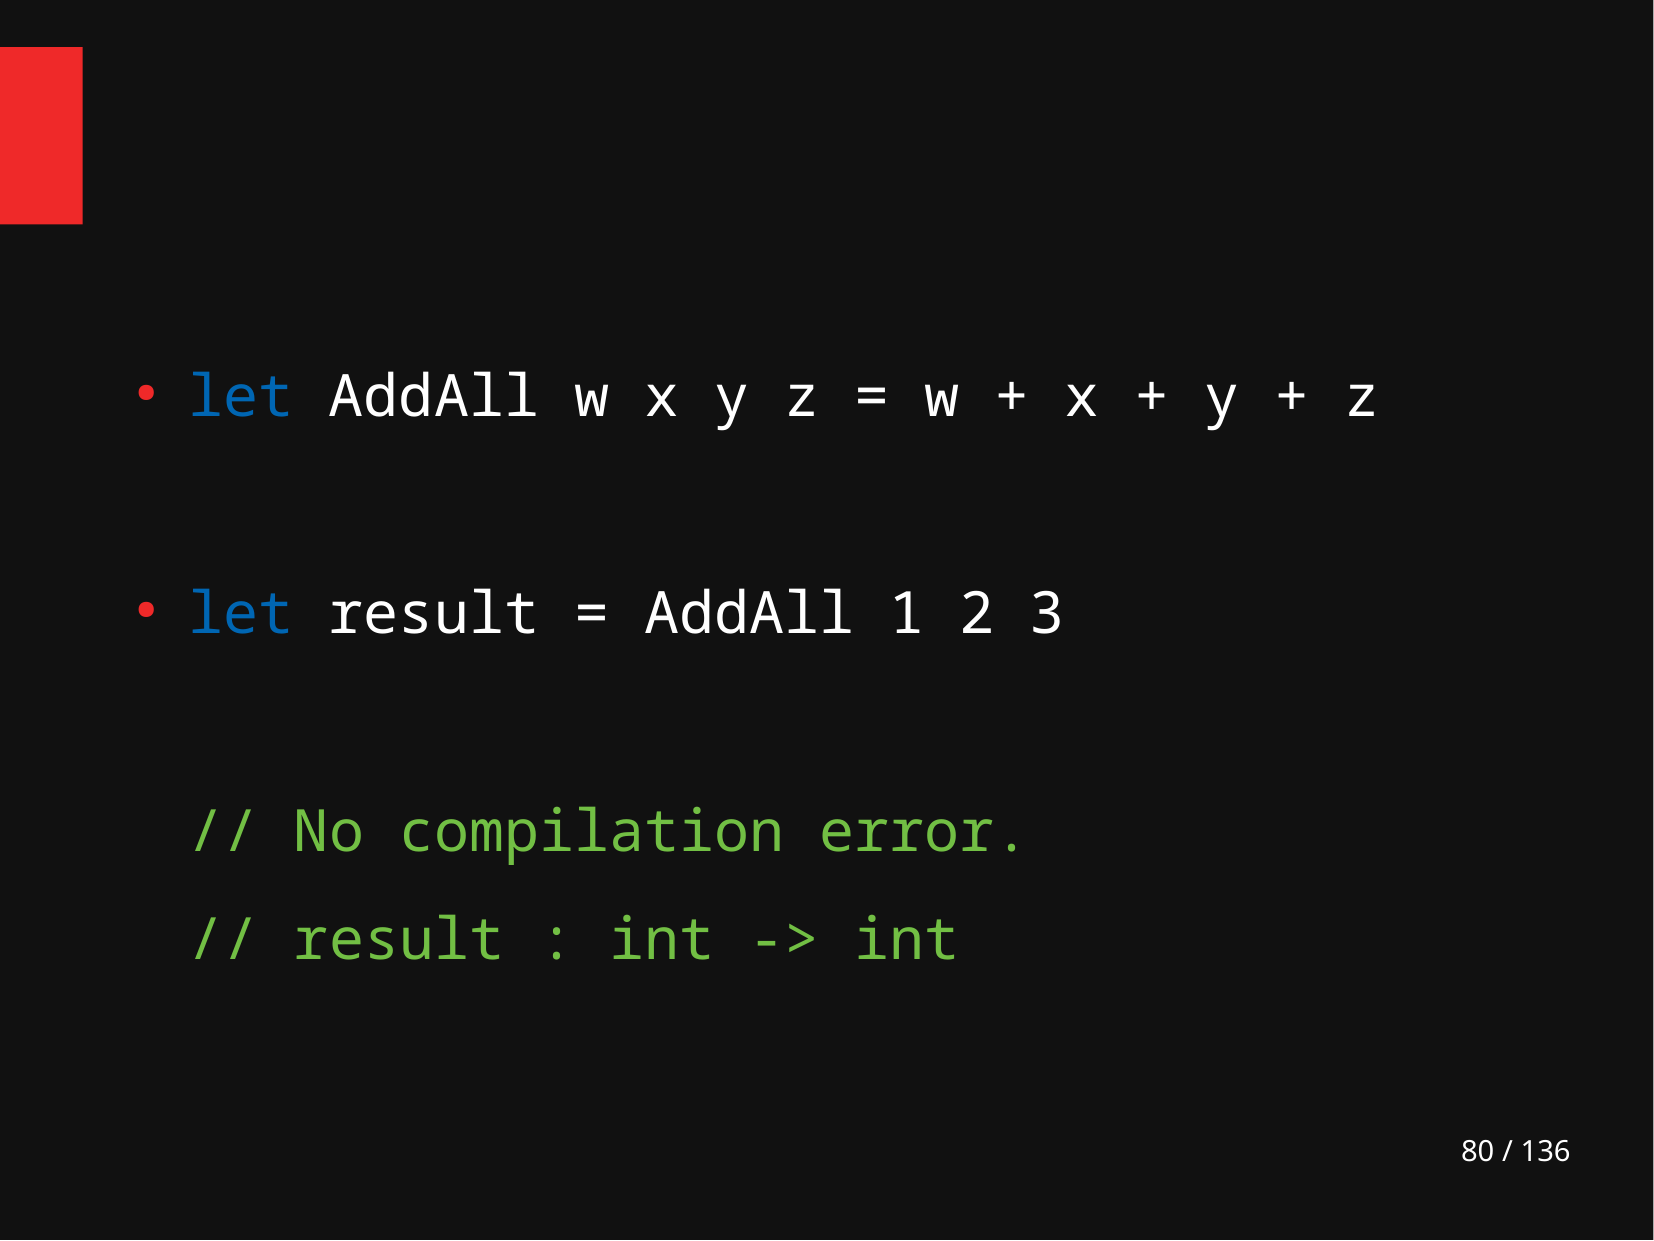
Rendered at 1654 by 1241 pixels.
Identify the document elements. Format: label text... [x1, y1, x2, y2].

list let AddAll w x y z = w + x + y + z let result = AddAll 1 2 3 // No compilation error. // result : int -> int [118, 354, 1536, 1074]
